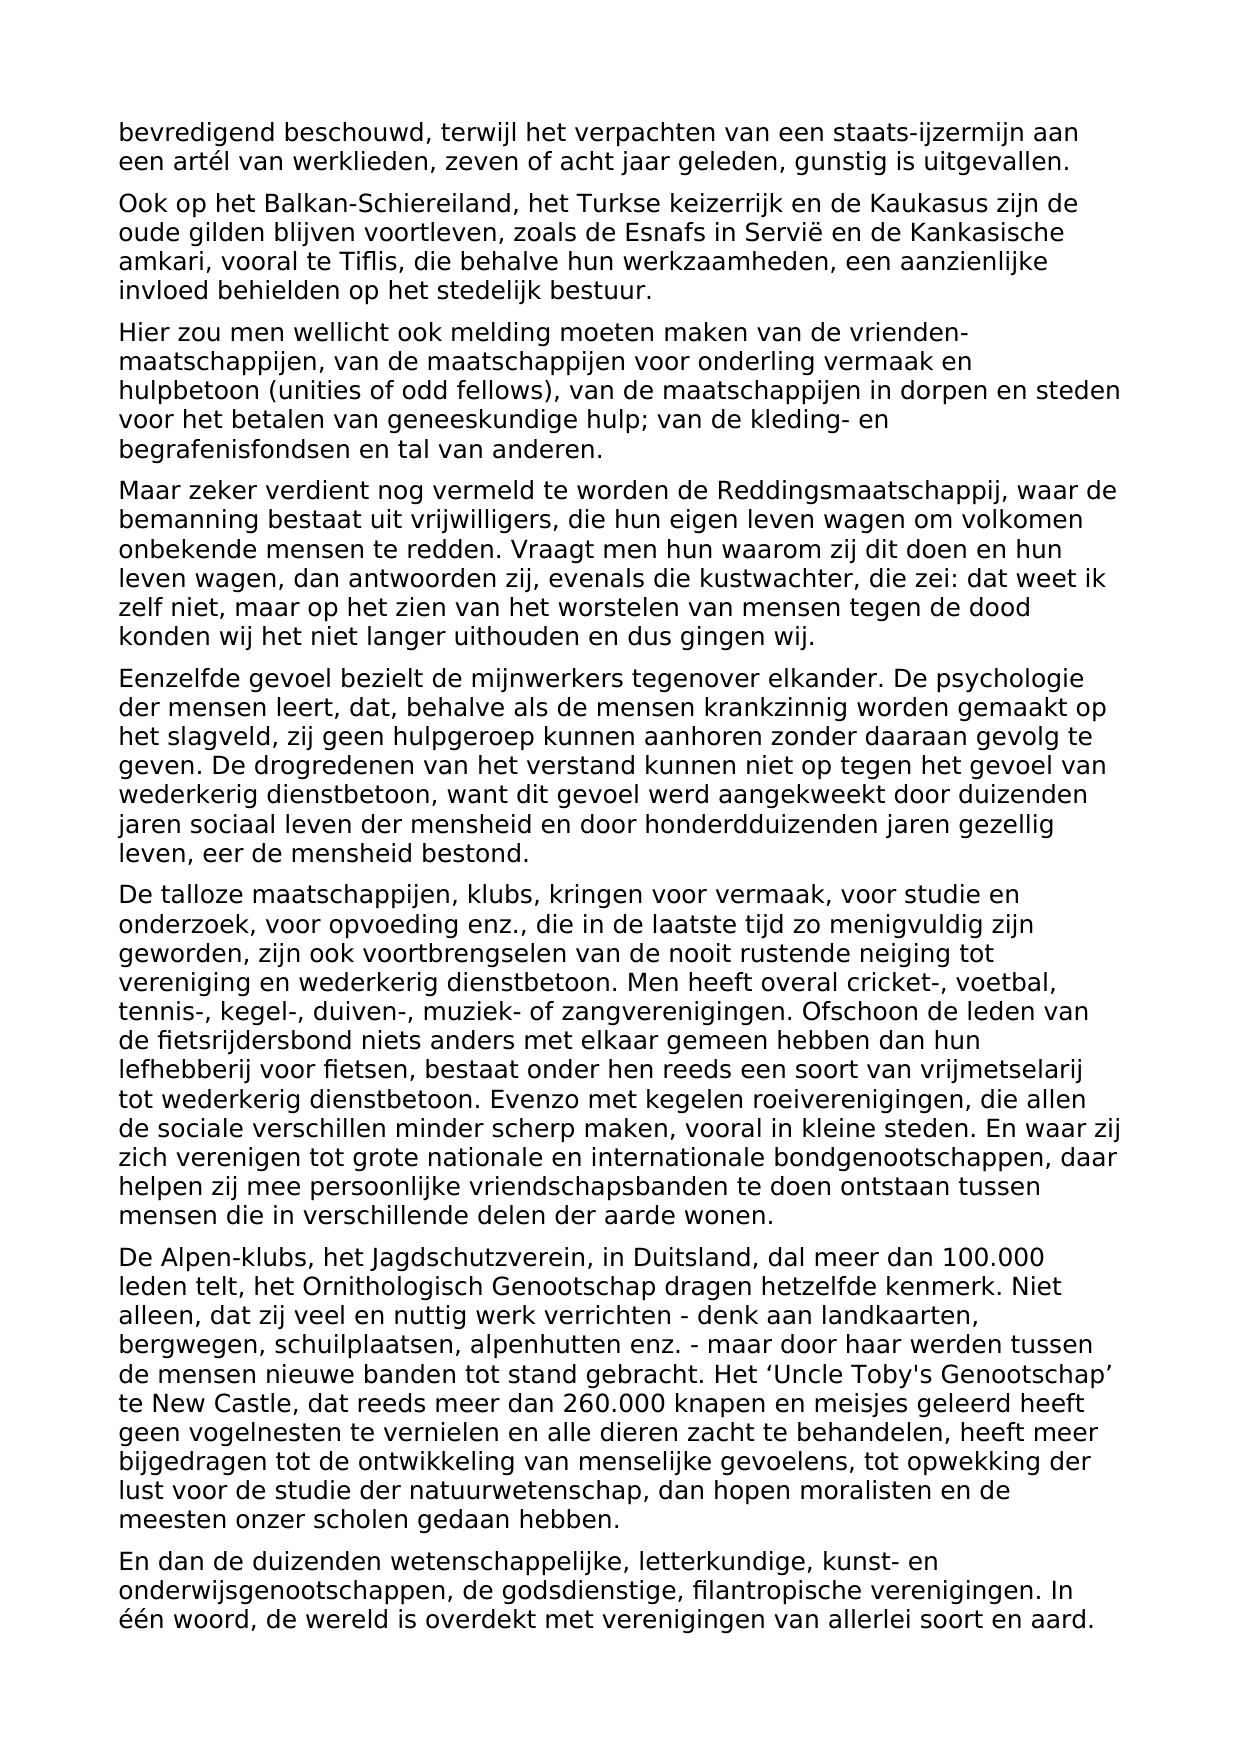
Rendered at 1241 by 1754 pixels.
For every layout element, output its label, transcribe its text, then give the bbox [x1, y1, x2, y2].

text De Alpen-klubs, het Jagdschutzverein, in Duitsland, dal meer dan 100.000 leden telt, het Ornithologisch Genootschap dragen hetzelfde kenmerk. Niet alleen, dat zij veel en nuttig werk verrichten - denk aan landkaarten, bergwegen, schuilplaatsen, alpenhutten enz. - maar door haar werden tussen de mensen nieuwe banden tot stand gebracht. Het ‘Uncle Toby's Genootschap’ te New Castle, dat reeds meer dan 260.000 knapen en meisjes geleerd heeft geen vogelnesten te vernielen en alle dieren zacht te behandelen, heeft meer bijgedragen tot de ontwikkeling van menselijke gevoelens, tot opwekking der lust voor de studie der natuurwetenschap, dan hopen moralisten en de meesten onzer scholen gedaan hebben. [118, 1243, 1122, 1535]
text Ook op het Balkan-Schiereiland, het Turkse keizerrijk en de Kaukasus zijn de oude gilden blijven voortleven, zoals de Esnafs in Servië en de Kankasische amkari, vooral te Tiflis, die behalve hun werkzaamheden, een aanzienlijke invloed behielden op het stedelijk bestuur. [118, 189, 1122, 306]
text Hier zou men wellicht ook melding moeten maken van de vrienden-maatschappijen, van de maatschappijen voor onderling vermaak en hulpbetoon (unities of odd fellows), van de maatschappijen in dorpen en steden voor het betalen van geneeskundige hulp; van de kleding- en begrafenisfondsen en tal van anderen. [118, 318, 1122, 464]
text Eenzelfde gevoel bezielt de mijnwerkers tegenover elkander. De psychologie der mensen leert, dat, behalve als de mensen krankzinnig worden gemaakt op het slagveld, zij geen hulpgeroep kunnen aanhoren zonder daaraan gevolg te geven. De drogredenen van het verstand kunnen niet op tegen het gevoel van wederkerig dienstbetoon, want dit gevoel werd aangekweekt door duizenden jaren sociaal leven der mensheid en door honderdduizenden jaren gezellig leven, eer de mensheid bestond. [118, 664, 1122, 868]
text bevredigend beschouwd, terwijl het verpachten van een staats-ijzermijn aan een artél van werklieden, zeven of acht jaar geleden, gunstig is uitgevallen. [118, 118, 1122, 176]
text En dan de duizenden wetenschappelijke, letterkundige, kunst- en onderwijsgenootschappen, de godsdienstige, filantropische verenigingen. In één woord, de wereld is overdekt met verenigingen van allerlei soort en aard. [118, 1547, 1122, 1635]
text De talloze maatschappijen, klubs, kringen voor vermaak, voor studie en onderzoek, voor opvoeding enz., die in de laatste tijd zo menigvuldig zijn geworden, zijn ook voortbrengselen van de nooit rustende neiging tot vereniging en wederkerig dienstbetoon. Men heeft overal cricket-, voetbal, tennis-, kegel-, duiven-, muziek- of zangverenigingen. Ofschoon de leden van de fietsrijdersbond niets anders met elkaar gemeen hebben dan hun lefhebberij voor fietsen, bestaat onder hen reeds een soort van vrijmetselarij tot wederkerig dienstbetoon. Evenzo met kegelen roeiverenigingen, die allen de sociale verschillen minder scherp maken, vooral in kleine steden. En waar zij zich verenigen tot grote nationale en internationale bondgenootschappen, daar helpen zij mee persoonlijke vriendschapsbanden te doen ontstaan tussen mensen die in verschillende delen der aarde wonen. [118, 881, 1122, 1231]
text Maar zeker verdient nog vermeld te worden de Reddingsmaatschappij, waar de bemanning bestaat uit vrijwilligers, die hun eigen leven wagen om volkomen onbekende mensen te redden. Vraagt men hun waarom zij dit doen en hun leven wagen, dan antwoorden zij, evenals die kustwachter, die zei: dat weet ik zelf niet, maar op het zien van het worstelen van mensen tegen de dood konden wij het niet langer uithouden en dus gingen wij. [118, 476, 1122, 651]
